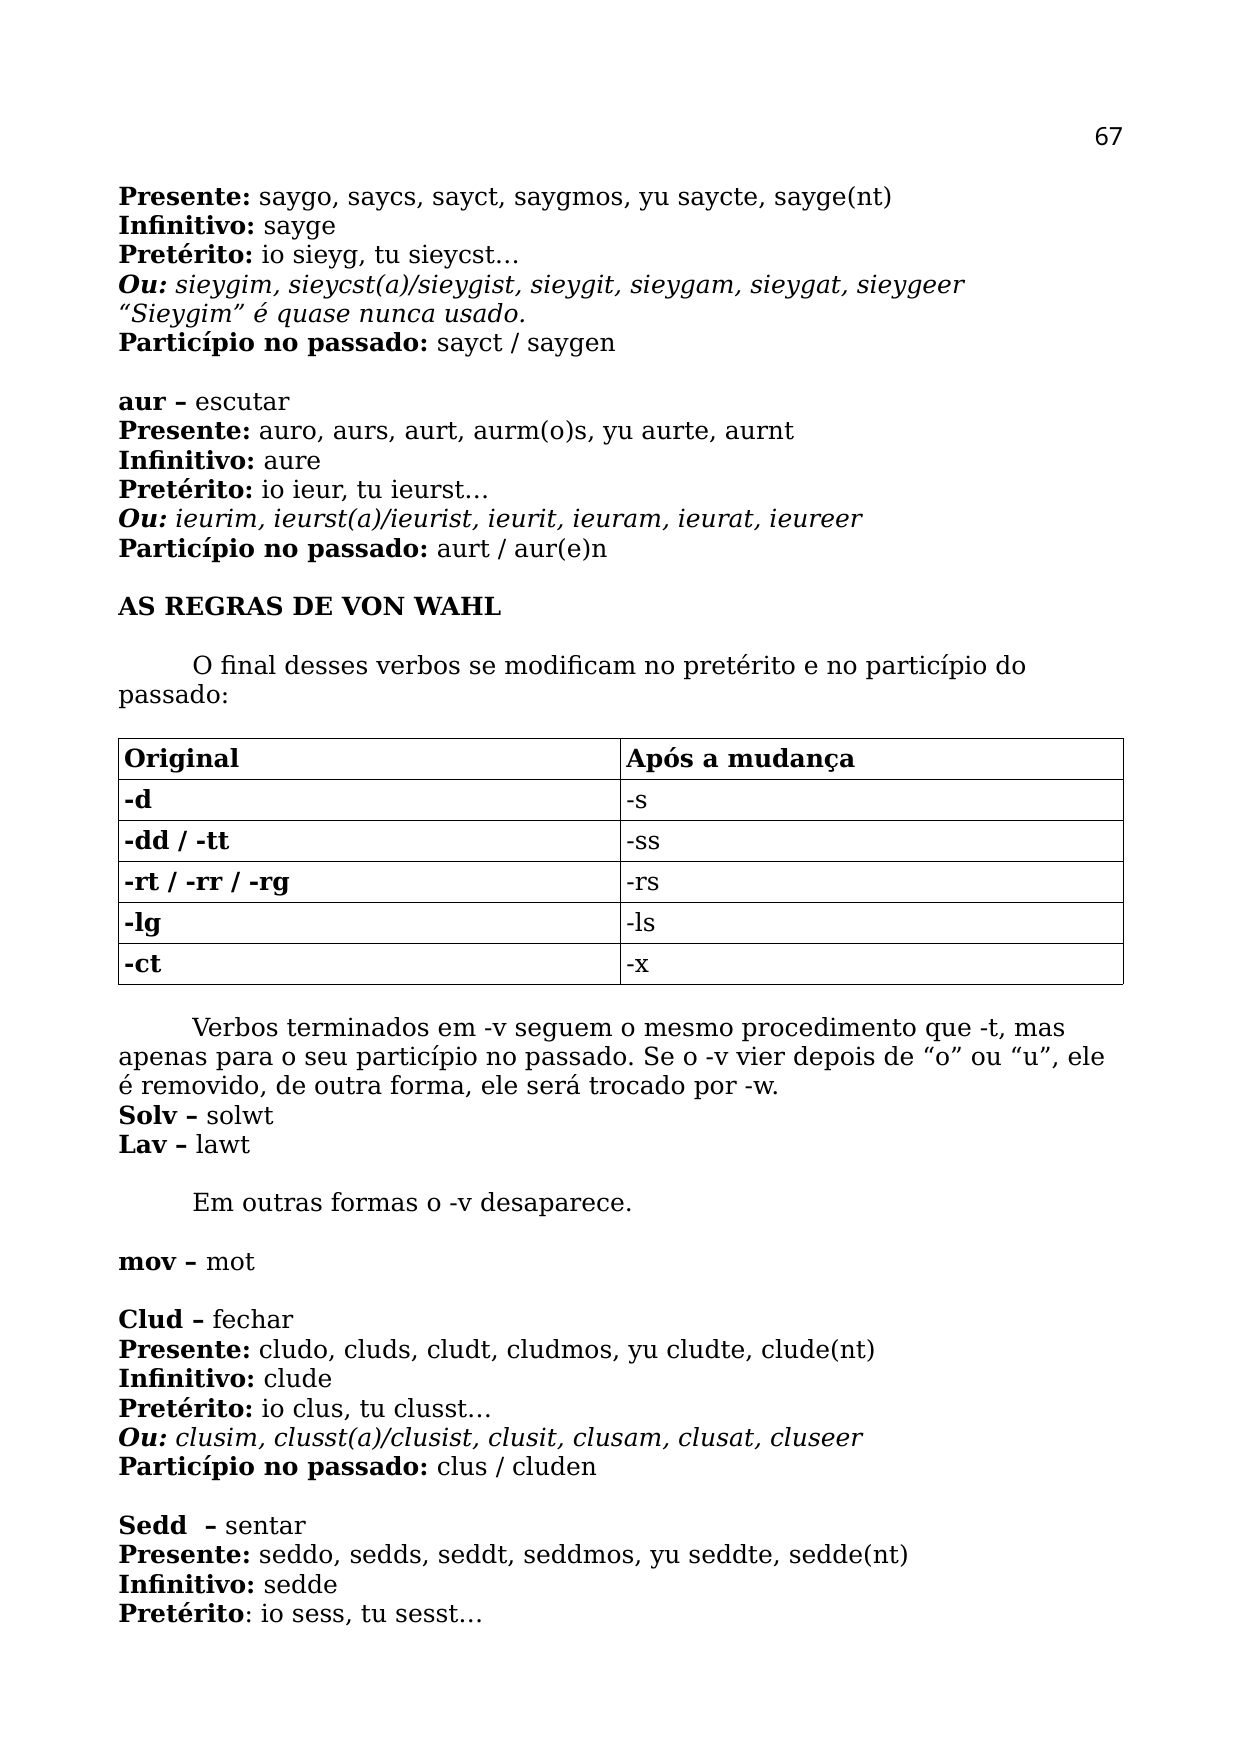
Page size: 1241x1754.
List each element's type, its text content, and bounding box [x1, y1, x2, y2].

table_cell -x [621, 944, 1123, 984]
text Particípio no passado: aurt / aur(e)n [118, 534, 1123, 563]
text Infinitivo: aure [118, 446, 1123, 475]
text Pretérito: io ieur, tu ieurst… [118, 475, 1123, 504]
text Solv – solwt [118, 1101, 1123, 1130]
text Presente: cludo, cluds, cludt, cludmos, yu cludte, clude(nt) [118, 1335, 1123, 1364]
text Clud – fechar [118, 1306, 1123, 1335]
text Verbos terminados em -v seguem o mesmo procedimento que -t, mas apenas para o seu particípio no passado. Se o -v vier depois de “o” ou “u”, ele é removido, de outra forma, ele será trocado por -w. [118, 1013, 1123, 1101]
text Infinitivo: sedde [118, 1570, 1123, 1599]
text Presente: seddo, sedds, seddt, seddmos, yu seddte, sedde(nt) [118, 1540, 1123, 1570]
text Presente: saygo, saycs, sayct, saygmos, yu saycte, sayge(nt) [118, 182, 1123, 211]
text Presente: auro, aurs, aurt, aurm(o)s, yu aurte, aurnt [118, 416, 1123, 446]
text Infinitivo: sayge [118, 211, 1123, 240]
table_cell -dd / -tt [119, 821, 620, 861]
text Infinitivo: clude [118, 1364, 1123, 1394]
text Pretérito: io sess, tu sesst… [118, 1599, 1123, 1628]
table_cell -d [119, 780, 620, 820]
table_cell -ct [119, 944, 620, 984]
text aur – escutar [118, 387, 1123, 416]
text Ou: ieurim, ieurst(a)/ieurist, ieurit, ieuram, ieurat, ieureer [118, 504, 1123, 534]
text Lav – lawt [118, 1130, 1123, 1159]
table_cell -ls [621, 903, 1123, 943]
text Particípio no passado: sayct / saygen [118, 328, 1123, 358]
text “Sieygim” é quase nunca usado. [118, 299, 1123, 328]
table_cell -rs [621, 862, 1123, 902]
text Pretérito: io clus, tu clusst… [118, 1394, 1123, 1423]
text Ou: sieygim, sieycst(a)/sieygist, sieygit, sieygam, sieygat, sieygeer [118, 270, 1123, 299]
text Particípio no passado: clus / cluden [118, 1452, 1123, 1482]
table_cell -lg [119, 903, 620, 943]
text Pretérito: io sieyg, tu sieycst… [118, 240, 1123, 270]
table_cell -ss [621, 821, 1123, 861]
text Ou: clusim, clusst(a)/clusist, clusit, clusam, clusat, cluseer [118, 1423, 1123, 1452]
text mov – mot [118, 1247, 1123, 1276]
subtitle AS REGRAS DE VON WAHL [118, 592, 1123, 622]
text Em outras formas o -v desaparece. [118, 1189, 1123, 1218]
table_cell -rt / -rr / -rg [119, 862, 620, 902]
text O final desses verbos se modificam no pretérito e no particípio do passado: [118, 651, 1123, 709]
text Sedd – sentar [118, 1511, 1123, 1540]
table_cell -s [621, 780, 1123, 820]
table_header Original [119, 739, 620, 779]
table_header Após a mudança [621, 739, 1123, 779]
